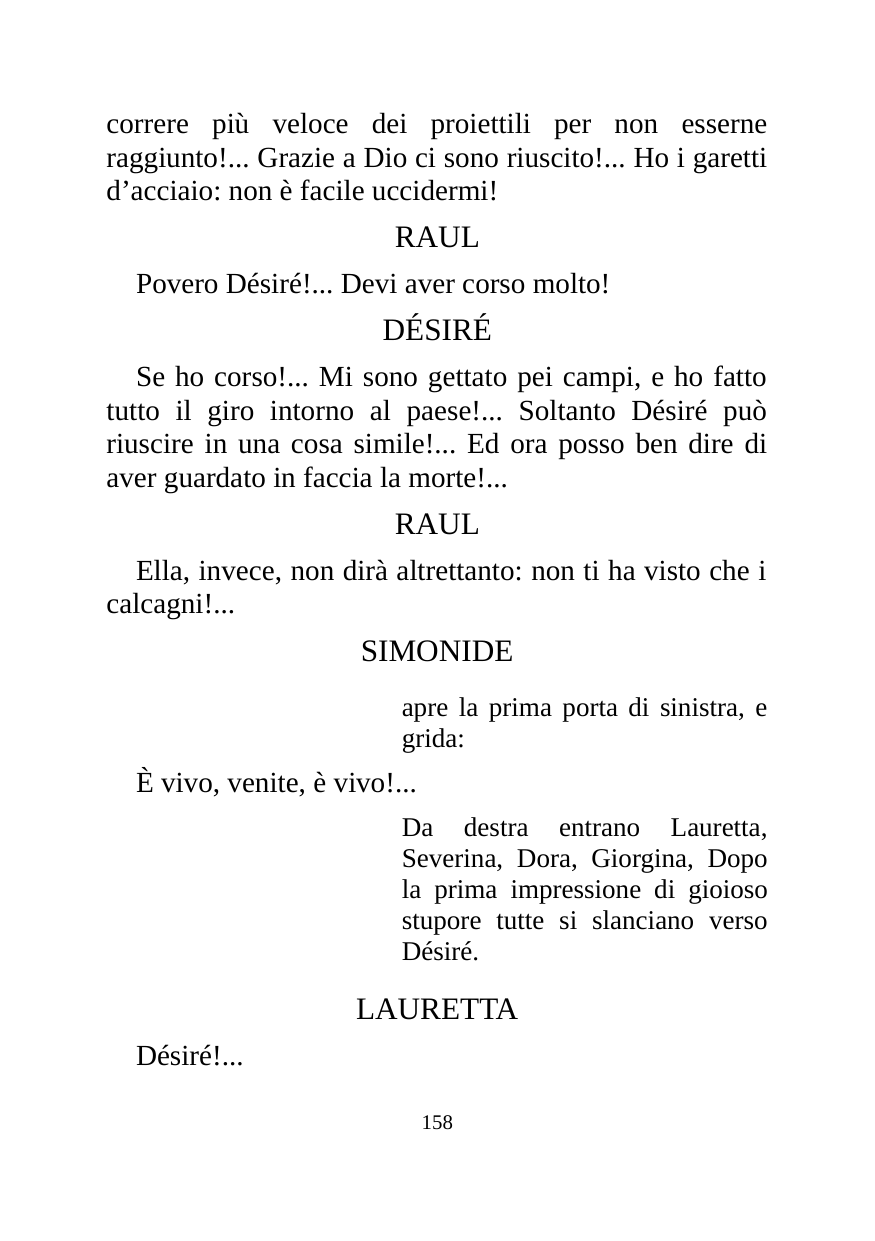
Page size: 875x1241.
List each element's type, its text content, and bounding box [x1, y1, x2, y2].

text RAUL [106, 505, 768, 541]
text Se ho corso!... Mi sono gettato pei campi, e ho fatto tutto il giro intorno al paese!... Soltanto Désiré può riuscire in una cosa simile!... Ed ora posso ben dire di aver guardato in faccia la morte!... [106, 359, 768, 493]
text apre la prima porta di sinistra, e grida: [402, 691, 768, 754]
text È vivo, venite, è vivo!... [106, 765, 768, 799]
text SIMONIDE [106, 632, 768, 668]
text RAUL [106, 219, 768, 254]
text Ella, invece, non dirà altrettanto: non ti ha visto che i calcagni!... [106, 553, 768, 620]
text LAURETTA [106, 990, 768, 1026]
text DÉSIRÉ [106, 312, 768, 348]
text correre più veloce dei proiettili per non esserne raggiunto!... Grazie a Dio ci sono riuscito!... Ho i garetti d’acciaio: non è facile uccidermi! [106, 106, 768, 207]
text Da destra entrano Lauretta, Severina, Dora, Giorgina, Dopo la prima impressione di gioioso stupore tutte si slanciano verso Désiré. [402, 811, 768, 966]
text Désiré!... [106, 1038, 768, 1071]
text Povero Désiré!... Devi aver corso molto! [106, 266, 768, 300]
